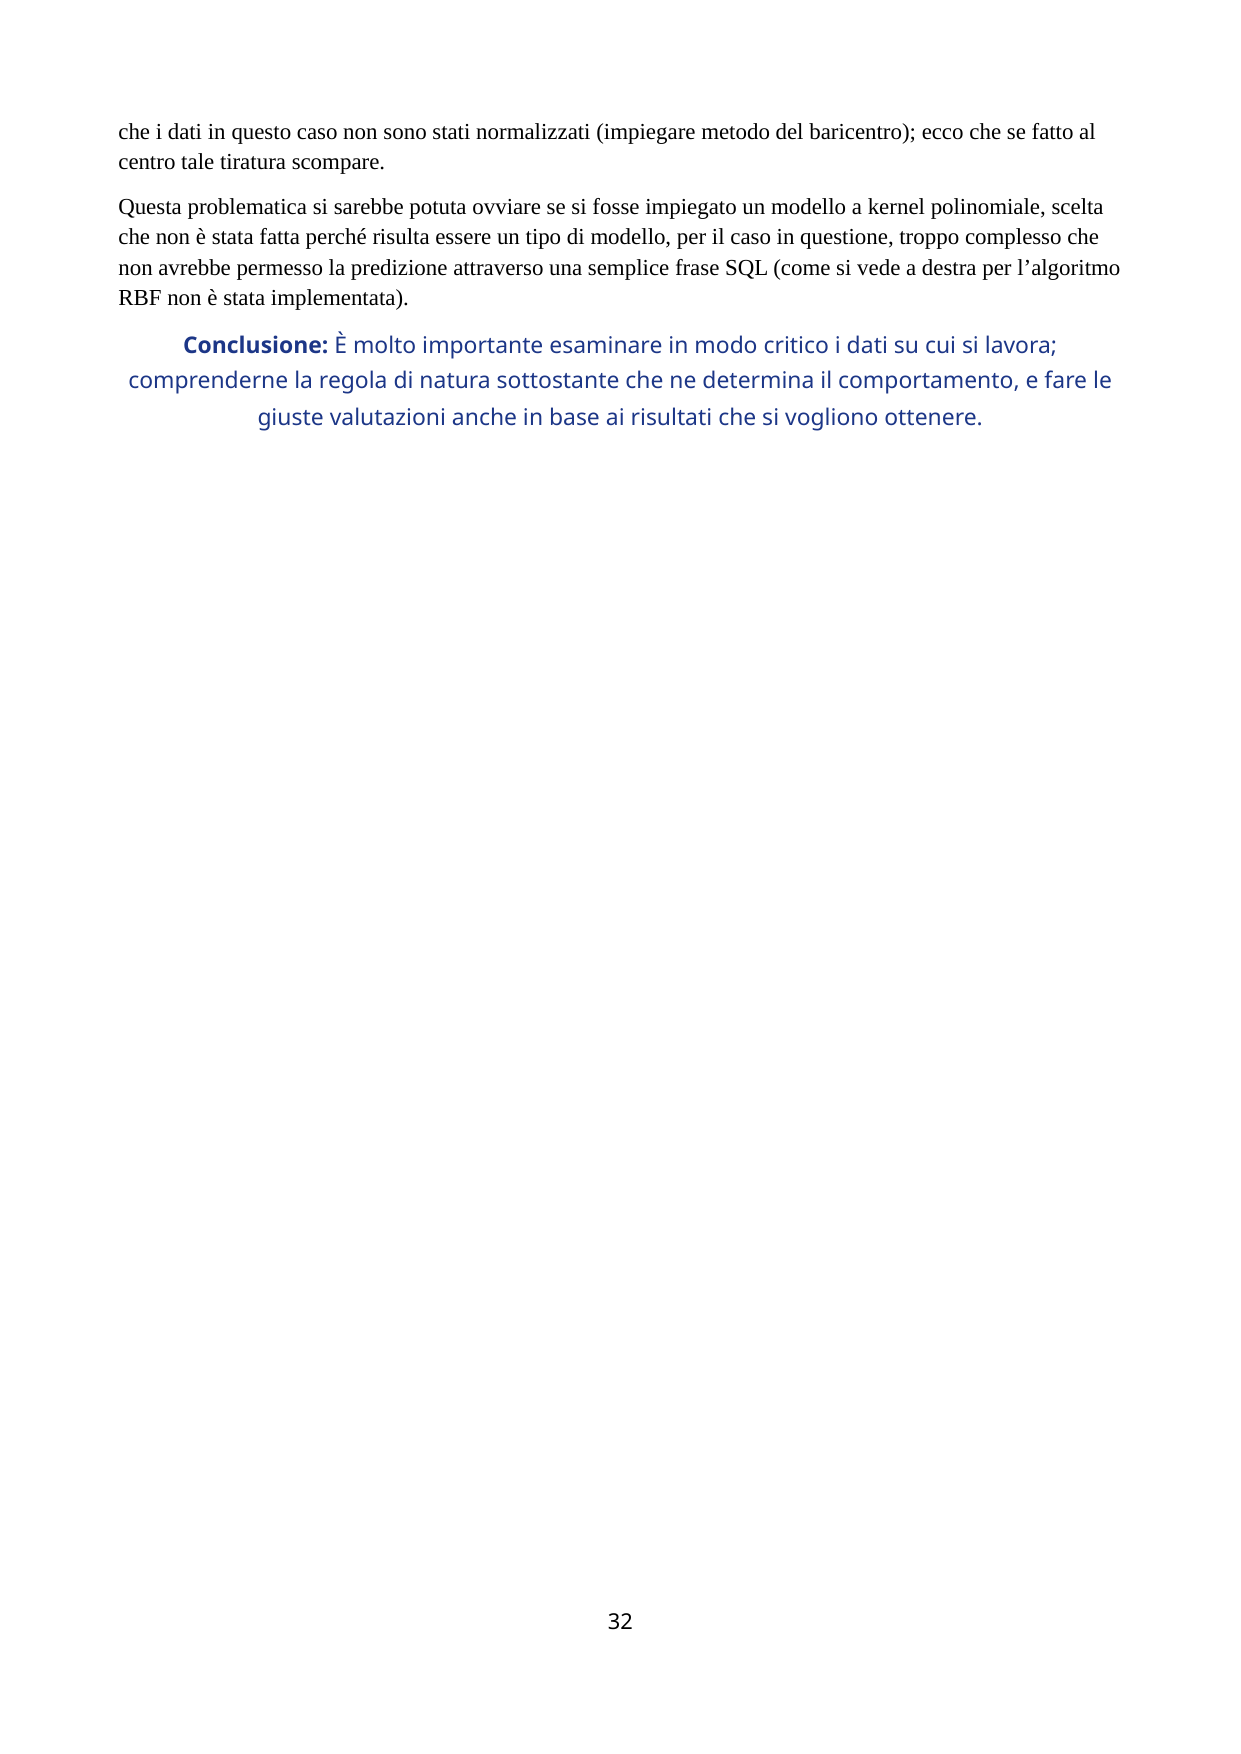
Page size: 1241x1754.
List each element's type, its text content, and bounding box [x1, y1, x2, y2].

text che i dati in questo caso non sono stati normalizzati (impiegare metodo del baricentro); ecco che se fatto al centro tale tiratura scompare. [118, 118, 1122, 175]
text Questa problematica si sarebbe potuta ovviare se si fosse impiegato un modello a kernel polinomiale, scelta che non è stata fatta perché risulta essere un tipo di modello, per il caso in questione, troppo complesso che non avrebbe permesso la predizione attraverso una semplice frase SQL (come si vede a destra per l’algoritmo RBF non è stata implementata). [118, 193, 1122, 310]
text Conclusione: È molto importante esaminare in modo critico i dati su cui si lavora; comprenderne la regola di natura sottostante che ne determina il comportamento, e fare le giuste valutazioni anche in base ai risultati che si vogliono ottenere. [118, 328, 1122, 432]
